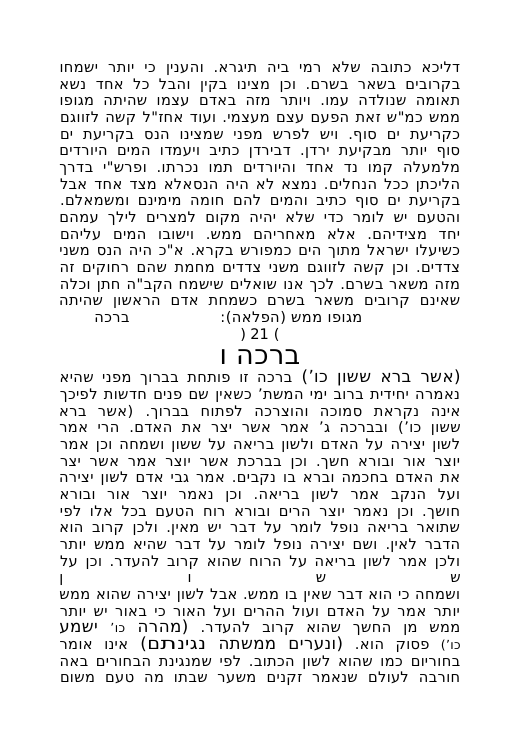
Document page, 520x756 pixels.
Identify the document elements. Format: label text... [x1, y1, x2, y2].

text הליכתן ככל הנחלים. נמצא לא היה הנסאלא מצד אחד אבל [59, 176, 461, 192]
text יותר אמר על האדם ועול ההרים ועל האור כי באור יש יותר [59, 603, 461, 619]
text (אשר ברא ששון כו’) ברכה זו פותחת בברוך מפני שהיא [59, 369, 461, 386]
text מזה משאר בשרם. לכך אנו שואלים שישמח הקב"ה חתן וכלה [59, 276, 461, 292]
text והטעם יש לומר כדי שלא יהיה מקום למצרים לילך עמהם [59, 209, 461, 226]
text בחוריום כמו שהוא לשון הכתוב. לפי שמנגינת הבחורים באה [59, 653, 461, 669]
text צדדים. וכן קשה לזווגם משני צדדים מחמת שהם רחוקים זה [59, 259, 461, 276]
text ולכן אמר לשון בריאה על הרוח שהוא קרוב להעדר. וכן על ששון [59, 553, 461, 586]
text ממש מן החשך שהוא קרוב להעדר. (מהרה כו’ ישמע [59, 619, 461, 636]
text כשיעלו ישראל מתוך הים כמפורש בקרא. א"כ היה הנס משני [59, 242, 461, 259]
text את האדם בחכמה וברא בו נקבים. אמר גבי אדם לשון יצירה [59, 469, 461, 486]
text חורבה לעולם שנאמר זקנים משער שבתו מה טעם משום [59, 669, 461, 686]
text חושך. וכן נאמר יוצר הרים ובורא רוח הטעם בכל אלו לפי [59, 503, 461, 519]
text לשון יצירה על האדם ולשון בריאה על ששון ושמחה וכן אמר [59, 436, 461, 453]
text שאינם קרובים משאר בשרם כשמחת אדם הראשון שהיתה [59, 292, 461, 309]
text תאומה שנולדה עמו. ויותר מזה באדם עצמו שהיתה מגופו [59, 92, 461, 109]
text ברכה ו [59, 342, 461, 369]
text כו’) פסוק הוא. (ונערים ממשתה נגינתם) אינו אומר [59, 636, 461, 653]
text ושמחה כי הוא דבר שאין בו ממש. אבל לשון יצירה שהוא ממש [59, 586, 461, 603]
text סוף יותר מבקיעת ירדן. דבירדן כתיב ויעמדו המים היורדים [59, 142, 461, 159]
text שתואר בריאה נופל לומר על דבר יש מאין. ולכן קרוב הוא [59, 519, 461, 536]
text ועל הנקב אמר לשון בריאה. וכן נאמר יוצר אור ובורא [59, 486, 461, 503]
text אינה נקראת סמוכה והוצרכה לפתוח בברוך. (אשר ברא [59, 403, 461, 419]
text ממש כמ"ש זאת הפעם עצם מעצמי. ועוד אחז"ל קשה לזווגם [59, 109, 461, 126]
text הדבר לאין. ושם יצירה נופל לומר על דבר שהיא ממש יותר [59, 536, 461, 553]
text מגופו ממש (הפלאה): ברכה [59, 309, 461, 326]
text ) 21 ( [59, 326, 461, 342]
text יחד מצידיהם. אלא מאחריהם ממש. וישובו המים עליהם [59, 226, 461, 242]
text כקריעת ים סוף. ויש לפרש מפני שמצינו הנס בקריעת ים [59, 126, 461, 142]
text דליכא כתובה שלא רמי ביה תיגרא. והענין כי יותר ישמחו [59, 59, 461, 76]
text בקרובים בשאר בשרם. וכן מצינו בקין והבל כל אחד נשא [59, 76, 461, 92]
text מלמעלה קמו נד אחד והיורדים תמו נכרתו. ופרש"י בדרך [59, 159, 461, 176]
text ששון כו’) ובברכה ג’ אמר אשר יצר את האדם. הרי אמר [59, 419, 461, 436]
text בקריעת ים סוף כתיב והמים להם חומה מימינם ומשמאלם. [59, 192, 461, 209]
text נאמרה יחידית ברוב ימי המשת’ כשאין שם פנים חדשות לפיכך [59, 386, 461, 403]
text יוצר אור ובורא חשך. וכן בברכת אשר יוצר אמר אשר יצר [59, 453, 461, 469]
